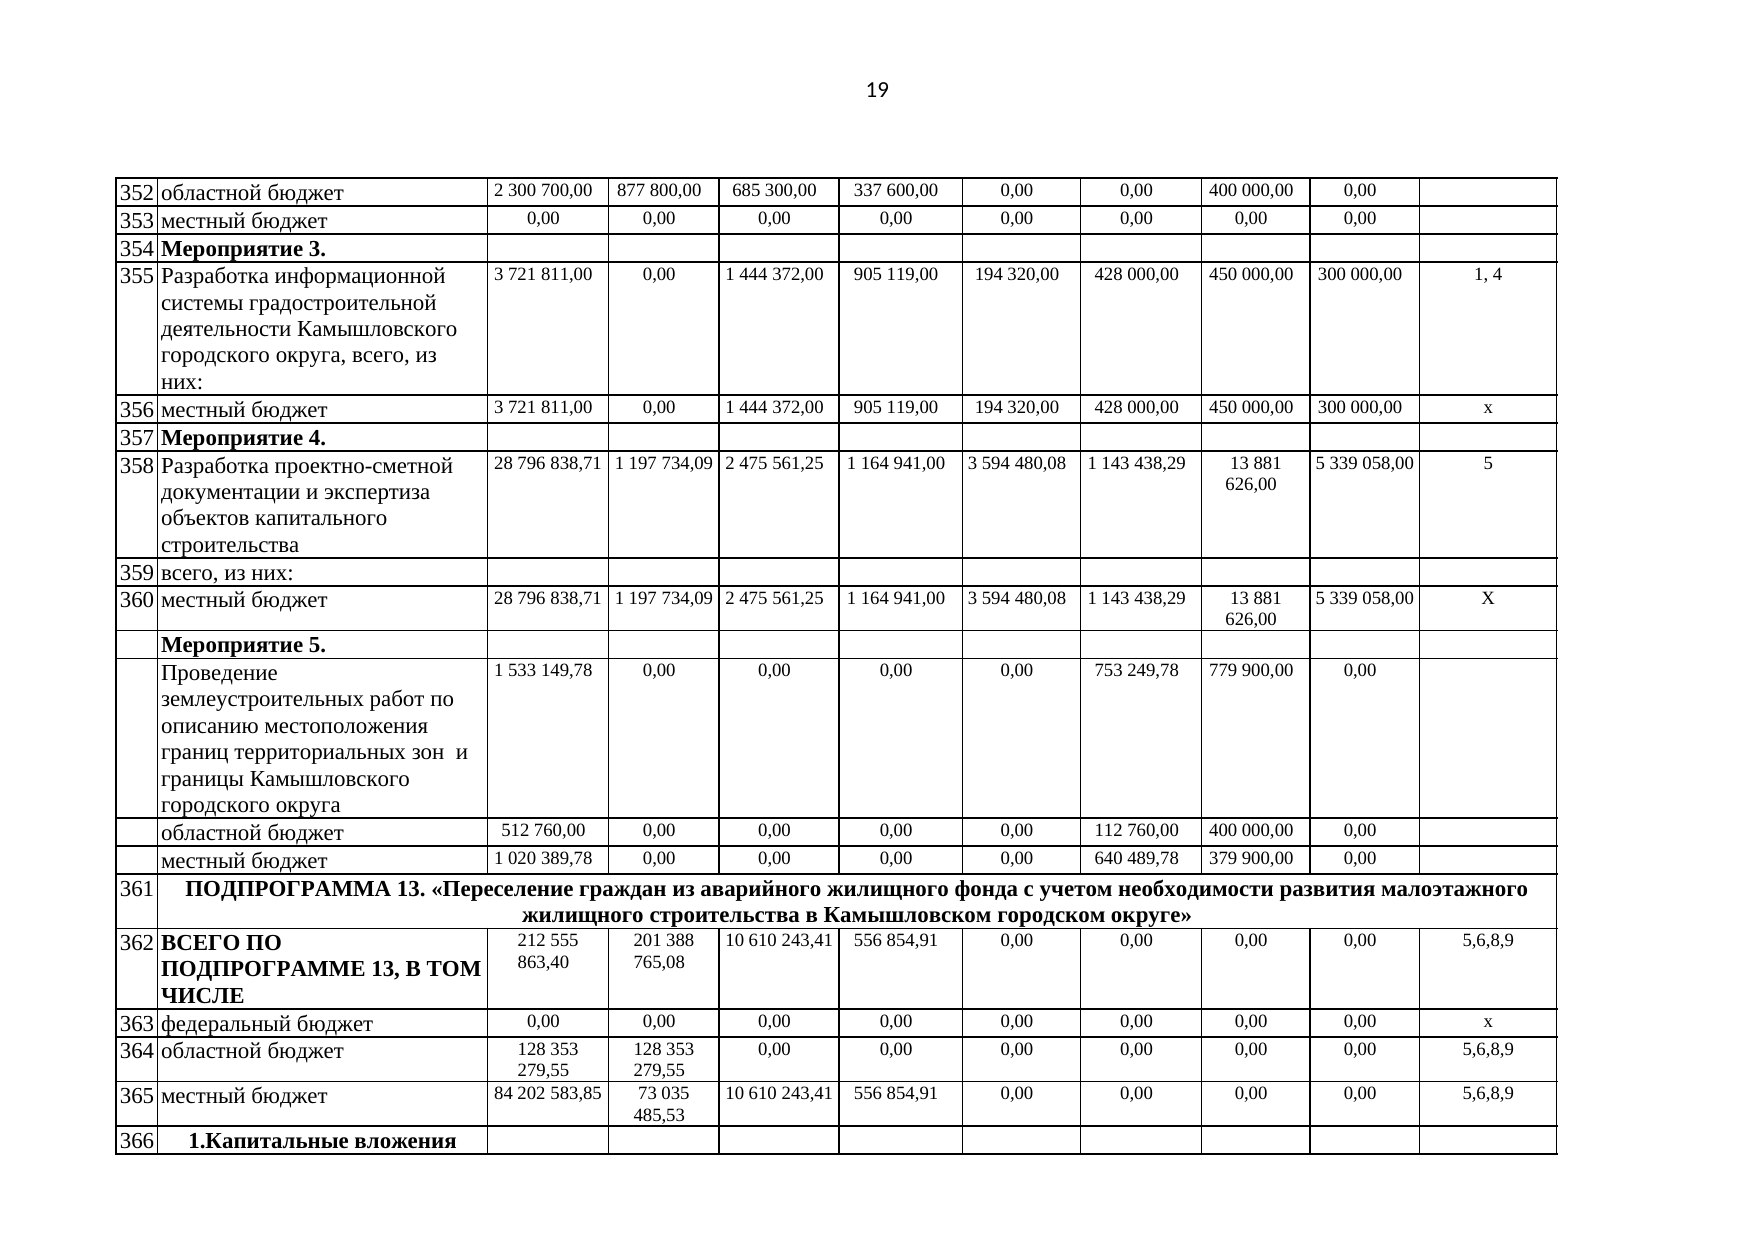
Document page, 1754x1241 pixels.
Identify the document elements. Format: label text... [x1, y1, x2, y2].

table_cell 0,00 [963, 819, 1080, 845]
table_cell 0,00 [609, 847, 718, 873]
table_cell 0,00 [1311, 207, 1419, 233]
table_cell 450 000,00 [1202, 396, 1309, 422]
table_cell [1081, 1127, 1201, 1153]
table_cell 2 475 561,25 [720, 587, 838, 630]
table_cell 355 [117, 263, 157, 394]
table_cell [720, 235, 838, 261]
table_cell 0,00 [720, 1038, 838, 1081]
table_cell 10 610 243,41 [720, 929, 838, 1008]
table_cell 128 353 279,55 [488, 1038, 608, 1081]
table_cell 0,00 [963, 659, 1080, 817]
table_cell 0,00 [1202, 1010, 1309, 1036]
table_cell 905 119,00 [840, 263, 962, 394]
table_cell 0,00 [1202, 207, 1309, 233]
table_cell 0,00 [609, 396, 718, 422]
table_cell 364 [117, 1038, 157, 1081]
table_cell Проведение землеустроительных работ по описанию местоположения границ территориальных зон и границы Камышловского городского округа [158, 659, 487, 817]
table_cell 0,00 [963, 847, 1080, 873]
table_cell 0,00 [720, 1010, 838, 1036]
table_cell 0,00 [1311, 929, 1419, 1008]
table_cell 512 760,00 [488, 819, 608, 845]
table_cell 0,00 [609, 263, 718, 394]
table_cell [1311, 631, 1419, 658]
table_cell 3 721 811,00 [488, 396, 608, 422]
table_cell [1202, 559, 1309, 585]
table_cell местный бюджет [158, 1082, 487, 1125]
table_cell 212 555 863,40 [488, 929, 608, 1008]
table_cell [1202, 235, 1309, 261]
table_cell 5 [1420, 452, 1556, 557]
table_cell [488, 631, 608, 658]
table_cell 0,00 [1081, 1010, 1201, 1036]
table_cell Мероприятие 3. [158, 235, 487, 261]
table_cell 128 353 279,55 [609, 1038, 718, 1081]
table_cell [1420, 179, 1556, 205]
table_cell 358 [117, 452, 157, 557]
table_cell 1 533 149,78 [488, 659, 608, 817]
table_cell X [1420, 587, 1556, 630]
table_cell 0,00 [1081, 179, 1201, 205]
table_cell [840, 631, 962, 658]
table_cell 1 444 372,00 [720, 396, 838, 422]
table_cell [720, 631, 838, 658]
table_cell 428 000,00 [1081, 263, 1201, 394]
table_cell 366 [117, 1127, 157, 1153]
table_cell 73 035 485,53 [609, 1082, 718, 1125]
table_cell [720, 424, 838, 450]
table_cell [1081, 424, 1201, 450]
table_cell [840, 559, 962, 585]
table_cell 1 197 734,09 [609, 587, 718, 630]
table_cell [1081, 559, 1201, 585]
table_cell [1311, 559, 1419, 585]
table_cell [720, 559, 838, 585]
table_cell 0,00 [720, 819, 838, 845]
table_cell 1 197 734,09 [609, 452, 718, 557]
table_cell 359 [117, 559, 157, 585]
table_cell [117, 819, 157, 845]
table_cell 0,00 [1311, 1038, 1419, 1081]
table_cell 3 594 480,08 [963, 587, 1080, 630]
table_cell 0,00 [720, 847, 838, 873]
table_cell 1 164 941,00 [840, 587, 962, 630]
table_cell [117, 631, 157, 658]
table_cell 352 [117, 179, 157, 205]
table_cell 640 489,78 [1081, 847, 1201, 873]
table_cell 361 [117, 875, 157, 927]
table_cell областной бюджет [158, 1038, 487, 1081]
table_cell 556 854,91 [840, 929, 962, 1008]
table_cell ПОДПРОГРАММА 13. «Переселение граждан из аварийного жилищного фонда с учетом необходимости развития малоэтажного жилищного строительства в Камышловском городском округе» [158, 875, 1556, 927]
table_cell Мероприятие 4. [158, 424, 487, 450]
table_cell [963, 1127, 1080, 1153]
table_cell 685 300,00 [720, 179, 838, 205]
table_cell [117, 659, 157, 817]
table_cell [488, 424, 608, 450]
table_cell [1420, 847, 1556, 873]
table_cell 0,00 [609, 819, 718, 845]
table_cell 0,00 [720, 207, 838, 233]
table_cell [1420, 207, 1556, 233]
table_cell Мероприятие 5. [158, 631, 487, 658]
table_cell 0,00 [1202, 1082, 1309, 1125]
table_cell 0,00 [963, 207, 1080, 233]
table_cell всего, из них: [158, 559, 487, 585]
table_cell 0,00 [488, 207, 608, 233]
table_cell 0,00 [1081, 207, 1201, 233]
table_cell 0,00 [840, 819, 962, 845]
table_cell 0,00 [840, 207, 962, 233]
table_cell 1.Капитальные вложения [158, 1127, 487, 1153]
table_cell 363 [117, 1010, 157, 1036]
table_cell [488, 1127, 608, 1153]
table_cell 450 000,00 [1202, 263, 1309, 394]
table_cell 0,00 [840, 1010, 962, 1036]
table_cell [1420, 235, 1556, 261]
table_cell [488, 559, 608, 585]
table_cell 357 [117, 424, 157, 450]
table_cell [1202, 1127, 1309, 1153]
table_cell [963, 631, 1080, 658]
table_cell [1420, 424, 1556, 450]
table_cell [1311, 424, 1419, 450]
table_cell 0,00 [1311, 1082, 1419, 1125]
table_cell 1 143 438,29 [1081, 587, 1201, 630]
table_cell [609, 1127, 718, 1153]
table_cell местный бюджет [158, 207, 487, 233]
table_cell областной бюджет [158, 179, 487, 205]
table_cell 2 300 700,00 [488, 179, 608, 205]
table_cell 0,00 [1081, 929, 1201, 1008]
table_cell 0,00 [1081, 1038, 1201, 1081]
table_cell [840, 424, 962, 450]
table_cell [963, 559, 1080, 585]
table_cell [1081, 235, 1201, 261]
table_cell 0,00 [720, 659, 838, 817]
table_cell 5,6,8,9 [1420, 929, 1556, 1008]
table_cell 0,00 [609, 659, 718, 817]
table_cell [609, 559, 718, 585]
table_cell Разработка проектно-сметной документации и экспертиза объектов капитального строительства [158, 452, 487, 557]
table_cell Разработка информационной системы градостроительной деятельности Камышловского городского округа, всего, из них: [158, 263, 487, 394]
table_cell [609, 631, 718, 658]
table_cell [1420, 631, 1556, 658]
table_cell 0,00 [1311, 659, 1419, 817]
table_cell [1420, 559, 1556, 585]
table_cell 1 164 941,00 [840, 452, 962, 557]
table_cell 5 339 058,00 [1311, 587, 1419, 630]
table_cell 112 760,00 [1081, 819, 1201, 845]
table_cell 356 [117, 396, 157, 422]
table_cell [1202, 424, 1309, 450]
table_cell 2 475 561,25 [720, 452, 838, 557]
table_cell 362 [117, 929, 157, 1008]
table_cell [963, 424, 1080, 450]
table_cell 400 000,00 [1202, 819, 1309, 845]
table_cell 0,00 [1311, 847, 1419, 873]
table_cell 194 320,00 [963, 396, 1080, 422]
table_cell областной бюджет [158, 819, 487, 845]
table_cell 0,00 [840, 1038, 962, 1081]
table_cell 1 020 389,78 [488, 847, 608, 873]
table_cell 3 594 480,08 [963, 452, 1080, 557]
table_cell 0,00 [963, 1038, 1080, 1081]
table_cell x [1420, 396, 1556, 422]
table_cell 905 119,00 [840, 396, 962, 422]
table_cell ВСЕГО ПО ПОДПРОГРАММЕ 13, В ТОМ ЧИСЛЕ [158, 929, 487, 1008]
table_cell 28 796 838,71 [488, 452, 608, 557]
table_cell 194 320,00 [963, 263, 1080, 394]
table_cell [1081, 631, 1201, 658]
table_cell 0,00 [963, 929, 1080, 1008]
table_cell 201 388 765,08 [609, 929, 718, 1008]
table_cell 0,00 [1311, 819, 1419, 845]
table_cell 0,00 [840, 847, 962, 873]
table_cell 556 854,91 [840, 1082, 962, 1125]
table_cell 1, 4 [1420, 263, 1556, 394]
table_cell 5,6,8,9 [1420, 1038, 1556, 1081]
table_cell 379 900,00 [1202, 847, 1309, 873]
table_cell [609, 235, 718, 261]
table_cell [1420, 659, 1556, 817]
table_cell [1311, 235, 1419, 261]
table_cell 1 143 438,29 [1081, 452, 1201, 557]
table_cell 0,00 [1202, 929, 1309, 1008]
table_cell 0,00 [488, 1010, 608, 1036]
table_cell 84 202 583,85 [488, 1082, 608, 1125]
table_cell 28 796 838,71 [488, 587, 608, 630]
table_cell 0,00 [963, 1010, 1080, 1036]
table_cell 779 900,00 [1202, 659, 1309, 817]
table_cell 13 881 626,00 [1202, 587, 1309, 630]
table_cell 400 000,00 [1202, 179, 1309, 205]
table_cell 13 881 626,00 [1202, 452, 1309, 557]
table_cell федеральный бюджет [158, 1010, 487, 1036]
table_cell 360 [117, 587, 157, 630]
table_cell 365 [117, 1082, 157, 1125]
table_cell [1311, 1127, 1419, 1153]
table_cell [117, 847, 157, 873]
table_cell 3 721 811,00 [488, 263, 608, 394]
table_cell 0,00 [1311, 179, 1419, 205]
table_cell 0,00 [963, 1082, 1080, 1125]
table_cell 753 249,78 [1081, 659, 1201, 817]
table_cell 5 339 058,00 [1311, 452, 1419, 557]
table_cell x [1420, 1010, 1556, 1036]
table_cell 0,00 [1081, 1082, 1201, 1125]
table_cell 5,6,8,9 [1420, 1082, 1556, 1125]
table_cell 0,00 [609, 1010, 718, 1036]
table_cell 300 000,00 [1311, 263, 1419, 394]
table_cell 0,00 [963, 179, 1080, 205]
table_cell 877 800,00 [609, 179, 718, 205]
table_cell [488, 235, 608, 261]
table_cell 10 610 243,41 [720, 1082, 838, 1125]
table_cell местный бюджет [158, 587, 487, 630]
table_cell 0,00 [609, 207, 718, 233]
table_cell [609, 424, 718, 450]
table_cell 353 [117, 207, 157, 233]
table_cell [720, 1127, 838, 1153]
table_cell [963, 235, 1080, 261]
table_cell [840, 235, 962, 261]
table_cell [1420, 1127, 1556, 1153]
table_cell 337 600,00 [840, 179, 962, 205]
table_cell 0,00 [1202, 1038, 1309, 1081]
table_cell 1 444 372,00 [720, 263, 838, 394]
table_cell местный бюджет [158, 396, 487, 422]
table_cell [1420, 819, 1556, 845]
table_cell [1202, 631, 1309, 658]
table_cell 0,00 [1311, 1010, 1419, 1036]
table_cell 354 [117, 235, 157, 261]
table_cell 428 000,00 [1081, 396, 1201, 422]
table_cell 300 000,00 [1311, 396, 1419, 422]
table_cell местный бюджет [158, 847, 487, 873]
table_cell [840, 1127, 962, 1153]
table_cell 0,00 [840, 659, 962, 817]
